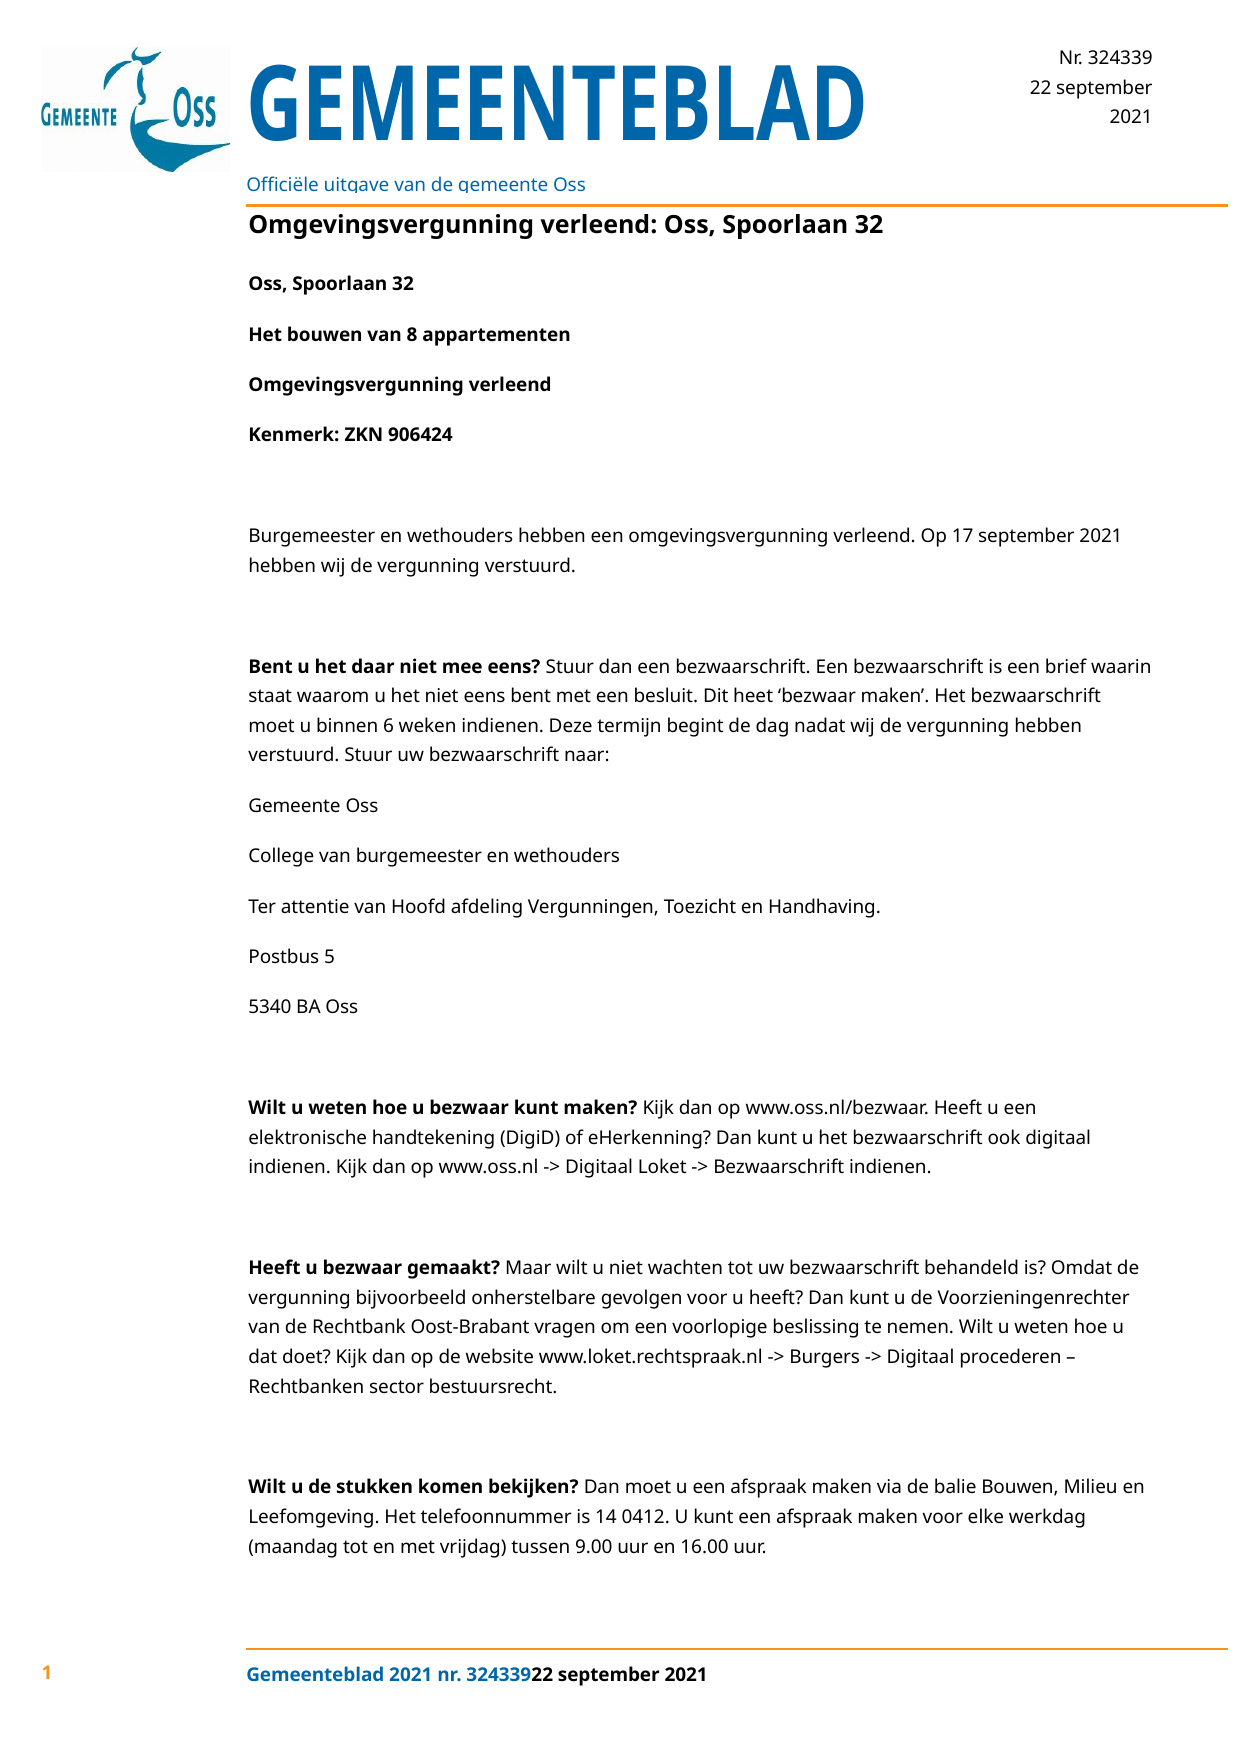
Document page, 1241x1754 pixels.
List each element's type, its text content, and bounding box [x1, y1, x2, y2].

text Wilt u weten hoe u bezwaar kunt maken? Kijk dan op www.oss.nl/bezwaar. Heeft u een elektronische handtekening (DigiD) of eHerkenning? Dan kunt u het bezwaarschrift ook digitaal indienen. Kijk dan op www.oss.nl -> Digitaal Loket -> Bezwaarschrift indienen. [248, 1094, 1152, 1179]
text Heeft u bezwaar gemaakt? Maar wilt u niet wachten tot uw bezwaarschrift behandeld is? Omdat de vergunning bijvoorbeeld onherstelbare gevolgen voor u heeft? Dan kunt u de Voorzieningenrechter van de Rechtbank Oost-Brabant vragen om een voorlopige beslissing te nemen. Wilt u weten hoe u dat doet? Kijk dan op de website www.loket.rechtspraak.nl -> Burgers -> Digitaal procederen – Rechtbanken sector bestuursrecht. [248, 1254, 1152, 1398]
text 5340 BA Oss [248, 994, 1152, 1019]
text Wilt u de stukken komen bekijken? Dan moet u een afspraak maken via de balie Bouwen, Milieu en Leefomgeving. Het telefoonnummer is 14 0412. U kunt een afspraak maken voor elke werkdag (maandag tot en met vrijdag) tussen 9.00 uur en 16.00 uur. [248, 1474, 1152, 1558]
text Omgevingsvergunning verleend [248, 371, 1152, 397]
text College van burgemeester en wethouders [248, 842, 1152, 868]
text Omgevingsvergunning verleend: Oss, Spoorlaan 32 [248, 207, 1152, 241]
text Kenmerk: ZKN 906424 [248, 422, 1152, 447]
text Bent u het daar niet mee eens? Stuur dan een bezwaarschrift. Een bezwaarschrift is een brief waarin staat waarom u het niet eens bent met een besluit. Dit heet ‘bezwaar maken’. Het bezwaarschrift moet u binnen 6 weken indienen. Deze termijn begint de dag nadat wij de vergunning hebben verstuurd. Stuur uw bezwaarschrift naar: [248, 653, 1152, 767]
text Oss, Spoorlaan 32 [248, 270, 1152, 296]
picture [41, 47, 231, 172]
text Het bouwen van 8 appartementen [248, 321, 1152, 346]
text Burgemeester en wethouders hebben een omgevingsvergunning verleend. Op 17 september 2021 hebben wij de vergunning verstuurd. [248, 522, 1152, 578]
text Gemeente Oss [248, 792, 1152, 818]
text Postbus 5 [248, 943, 1152, 969]
text Ter attentie van Hoofd afdeling Vergunningen, Toezicht en Handhaving. [248, 893, 1152, 918]
